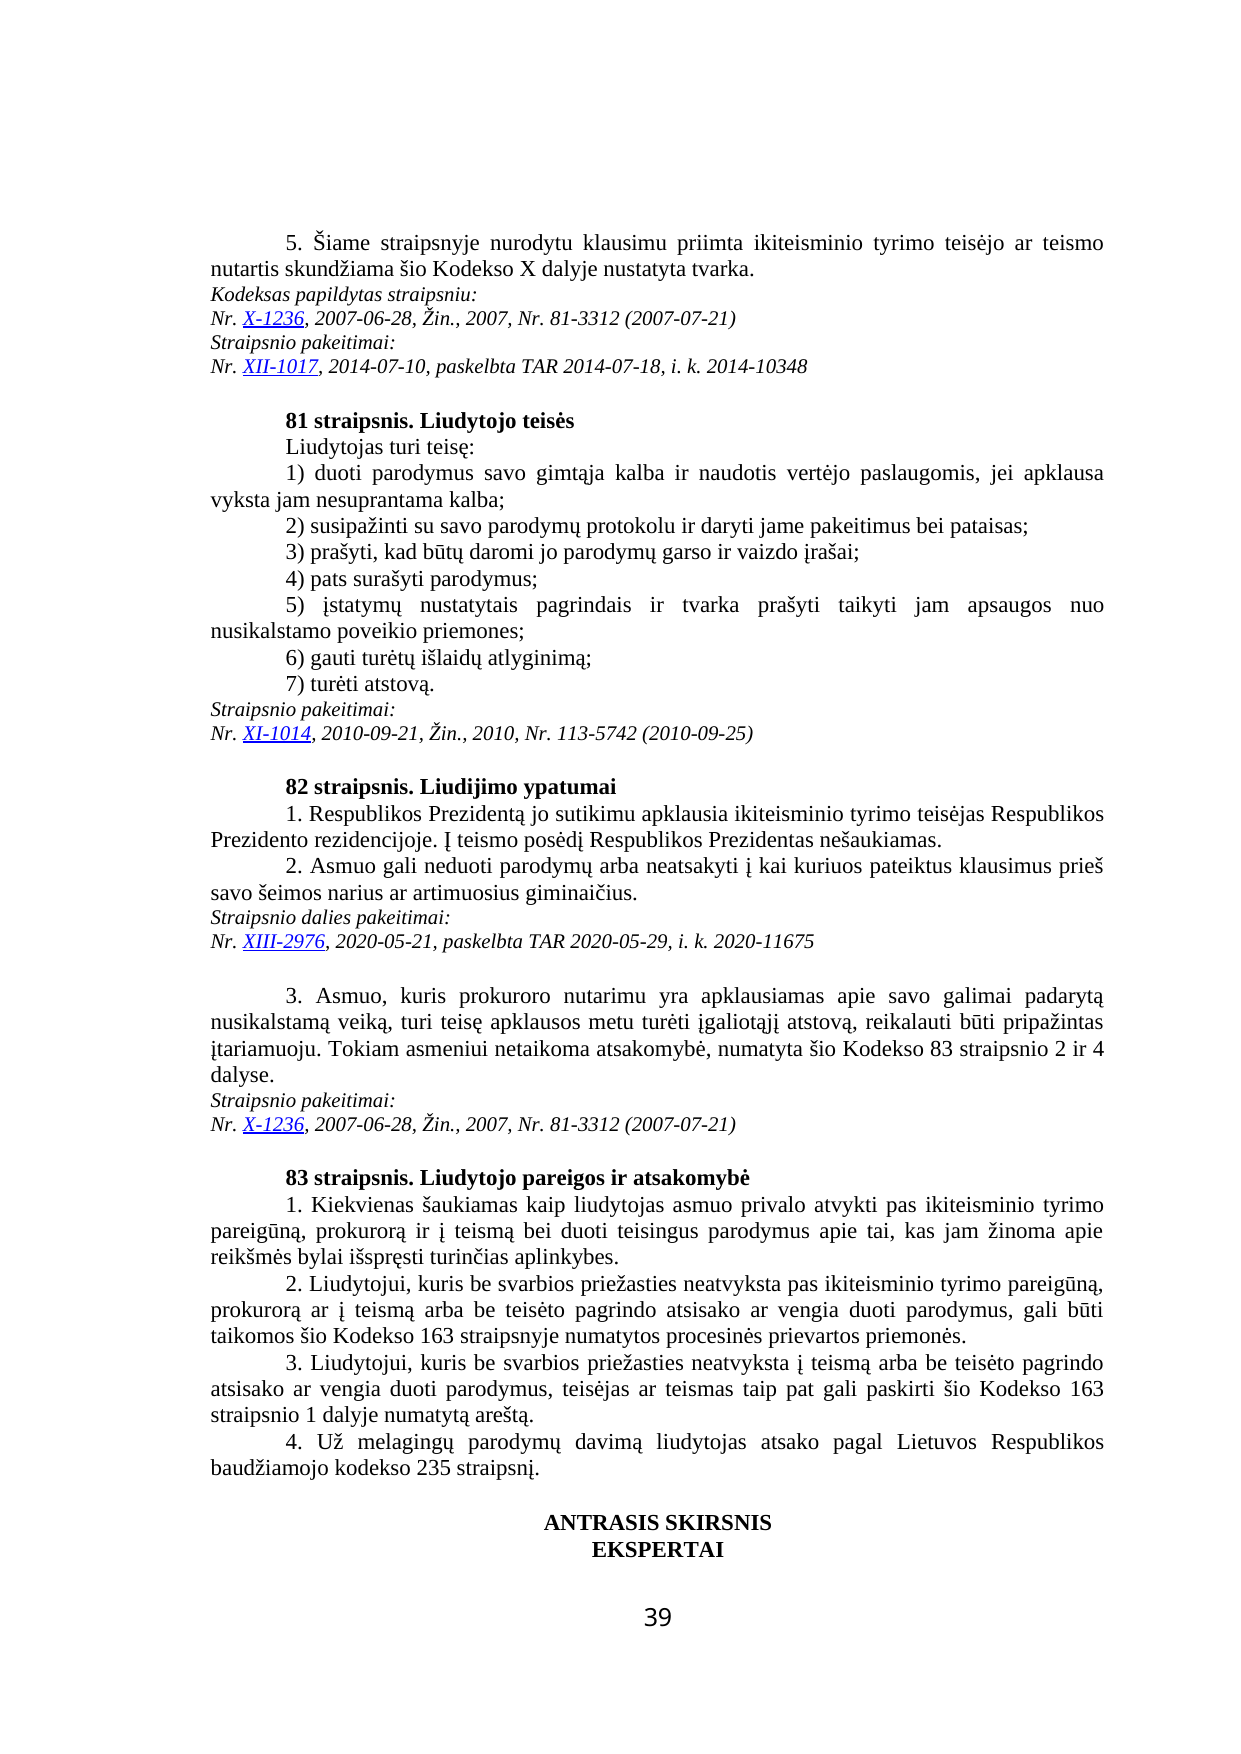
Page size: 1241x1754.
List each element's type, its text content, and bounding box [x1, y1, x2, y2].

text 2. Liudytojui, kuris be svarbios priežasties neatvyksta pas ikiteisminio tyrimo pareigūną, prokurorą ar į teismą arba be teisėto pagrindo atsisako ar vengia duoti parodymus, gali būti taikomos šio Kodekso 163 straipsnyje numatytos procesinės prievartos priemonės. [210, 1270, 1105, 1349]
text Straipsnio pakeitimai: [210, 697, 1105, 721]
text 82 straipsnis. Liudijimo ypatumai [210, 773, 1105, 800]
text 83 straipsnis. Liudytojo pareigos ir atsakomybė [210, 1164, 1105, 1191]
text 3. Asmuo, kuris prokuroro nutarimu yra apklausiamas apie savo galimai padarytą nusikalstamą veiką, turi teisę apklausos metu turėti įgaliotąjį atstovą, reikalauti būti pripažintas įtariamuoju. Tokiam asmeniui netaikoma atsakomybė, numatyta šio Kodekso 83 straipsnio 2 ir 4 dalyse. [210, 982, 1105, 1087]
text 5. Šiame straipsnyje nurodytu klausimu priimta ikiteisminio tyrimo teisėjo ar teismo nutartis skundžiama šio Kodekso X dalyje nustatyta tvarka. [210, 229, 1105, 282]
text 5) įstatymų nustatytais pagrindais ir tvarka prašyti taikyti jam apsaugos nuo nusikalstamo poveikio priemones; [210, 591, 1105, 644]
text Nr. X-1236, 2007-06-28, Žin., 2007, Nr. 81-3312 (2007-07-21) [210, 1112, 1105, 1136]
text 3. Liudytojui, kuris be svarbios priežasties neatvyksta į teismą arba be teisėto pagrindo atsisako ar vengia duoti parodymus, teisėjas ar teismas taip pat gali paskirti šio Kodekso 163 straipsnio 1 dalyje numatytą areštą. [210, 1349, 1105, 1428]
text Nr. X-1236, 2007-06-28, Žin., 2007, Nr. 81-3312 (2007-07-21) [210, 306, 1105, 330]
text Nr. XIII-2976, 2020-05-21, paskelbta TAR 2020-05-29, i. k. 2020-11675 [210, 929, 1105, 953]
text Nr. XII-1017, 2014-07-10, paskelbta TAR 2014-07-18, i. k. 2014-10348 [210, 354, 1105, 378]
text 4) pats surašyti parodymus; [210, 565, 1105, 591]
text 1. Respublikos Prezidentą jo sutikimu apklausia ikiteisminio tyrimo teisėjas Respublikos Prezidento rezidencijoje. Į teismo posėdį Respublikos Prezidentas nešaukiamas. [210, 800, 1105, 852]
text ANTRASIS SKIRSNIS [210, 1509, 1105, 1536]
text 1. Kiekvienas šaukiamas kaip liudytojas asmuo privalo atvykti pas ikiteisminio tyrimo pareigūną, prokurorą ir į teismą bei duoti teisingus parodymus apie tai, kas jam žinoma apie reikšmės bylai išspręsti turinčias aplinkybes. [210, 1191, 1105, 1270]
text 6) gauti turėtų išlaidų atlyginimą; [210, 644, 1105, 670]
text Nr. XI-1014, 2010-09-21, Žin., 2010, Nr. 113-5742 (2010-09-25) [210, 721, 1105, 745]
text 3) prašyti, kad būtų daromi jo parodymų garso ir vaizdo įrašai; [210, 538, 1105, 565]
text Straipsnio pakeitimai: [210, 330, 1105, 354]
text 7) turėti atstovą. [210, 670, 1105, 697]
text 1) duoti parodymus savo gimtąja kalba ir naudotis vertėjo paslaugomis, jei apklausa vyksta jam nesuprantama kalba; [210, 459, 1105, 512]
text Ekspertai [210, 1536, 1105, 1562]
text Kodeksas papildytas straipsniu: [210, 282, 1105, 306]
text 4. Už melagingų parodymų davimą liudytojas atsako pagal Lietuvos Respublikos baudžiamojo kodekso 235 straipsnį. [210, 1428, 1105, 1481]
text Straipsnio pakeitimai: [210, 1087, 1105, 1112]
text Liudytojas turi teisę: [210, 433, 1105, 459]
text 2) susipažinti su savo parodymų protokolu ir daryti jame pakeitimus bei pataisas; [210, 512, 1105, 538]
text 2. Asmuo gali neduoti parodymų arba neatsakyti į kai kuriuos pateiktus klausimus prieš savo šeimos narius ar artimuosius giminaičius. [210, 852, 1105, 905]
text 81 straipsnis. Liudytojo teisės [210, 407, 1105, 433]
text Straipsnio dalies pakeitimai: [210, 905, 1105, 929]
